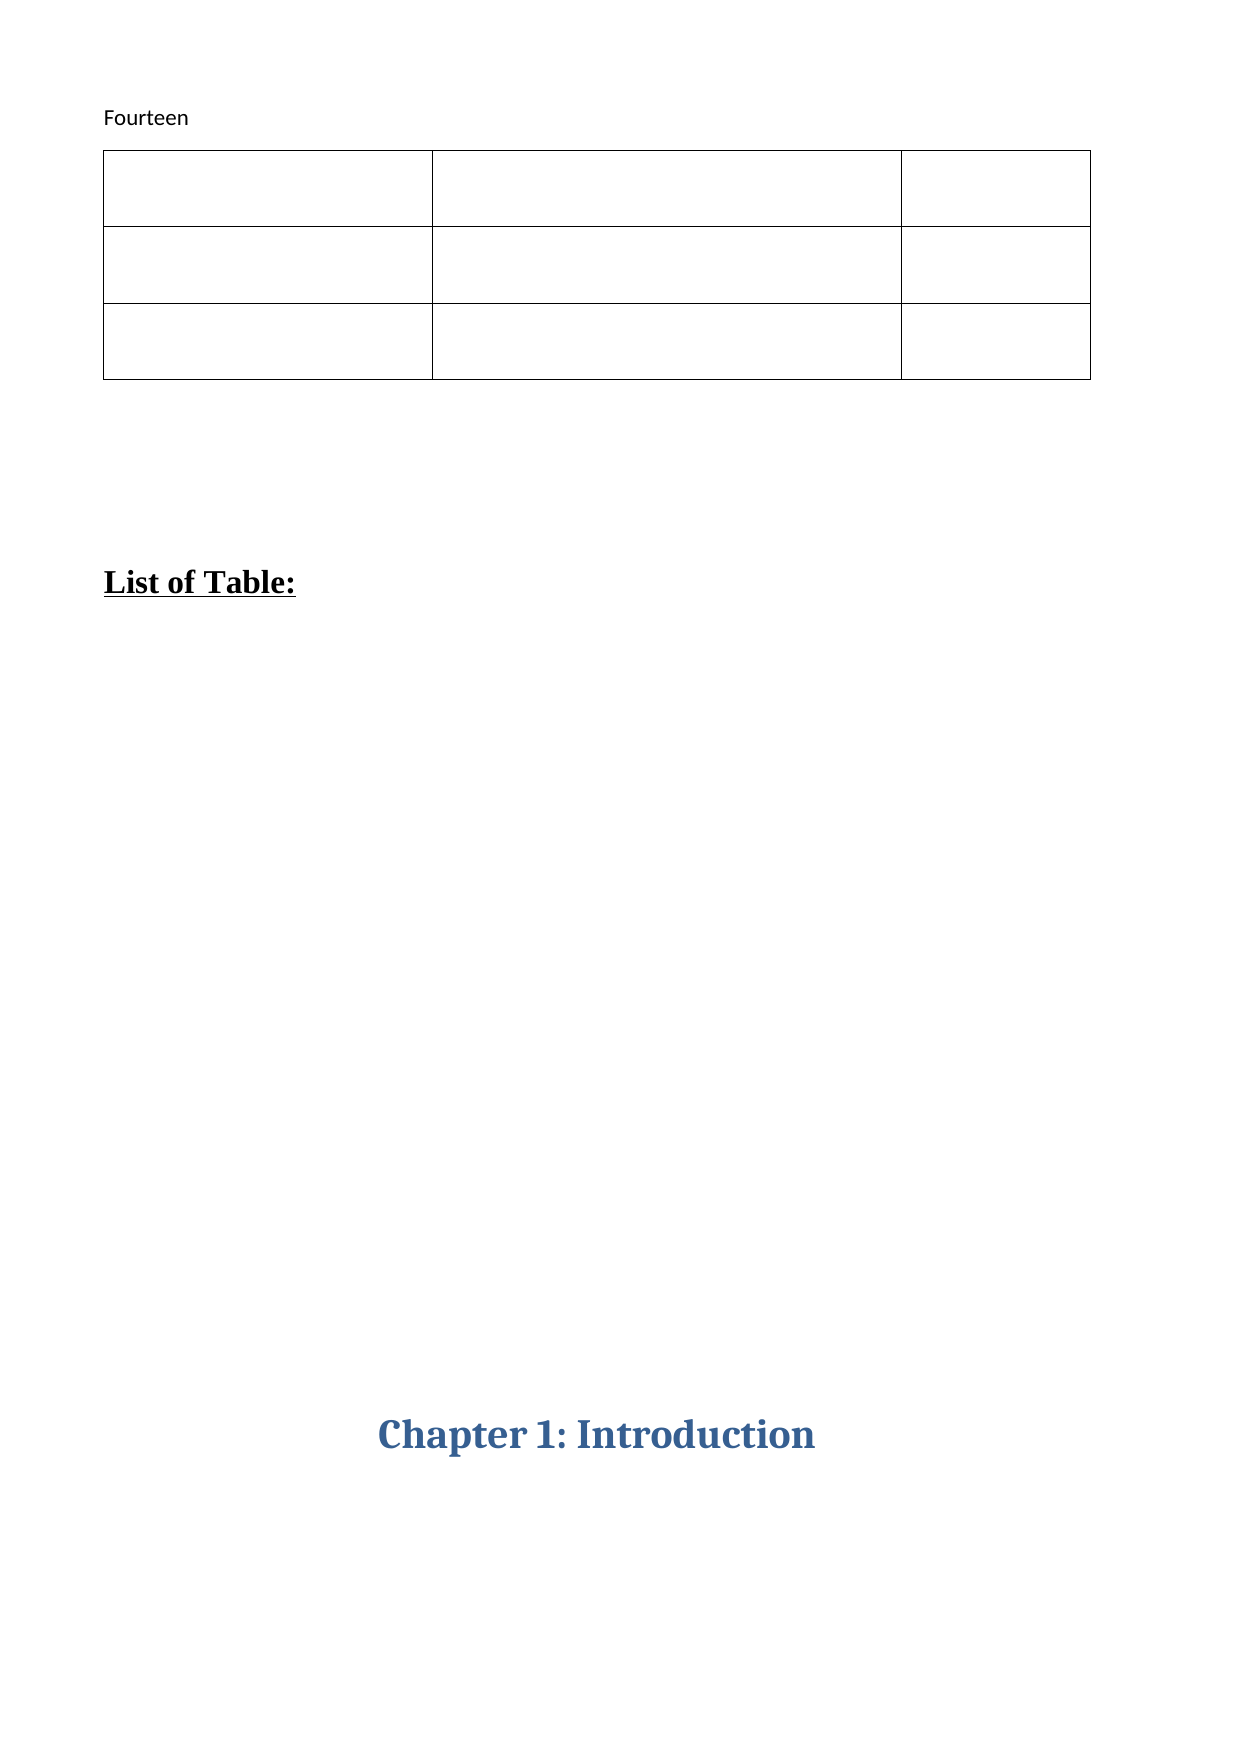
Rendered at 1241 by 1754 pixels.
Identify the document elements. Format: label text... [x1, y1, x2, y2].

table_cell [433, 151, 901, 226]
table_cell [902, 227, 1090, 303]
table_cell [104, 304, 432, 379]
table_cell [104, 227, 432, 303]
table_cell [433, 227, 901, 303]
table_cell [104, 151, 432, 226]
text List of Table: [103, 562, 1090, 601]
table_cell [433, 304, 901, 379]
table_cell [902, 304, 1090, 379]
table_cell [902, 151, 1090, 226]
subtitle Chapter 1: Introduction [103, 1411, 1090, 1459]
